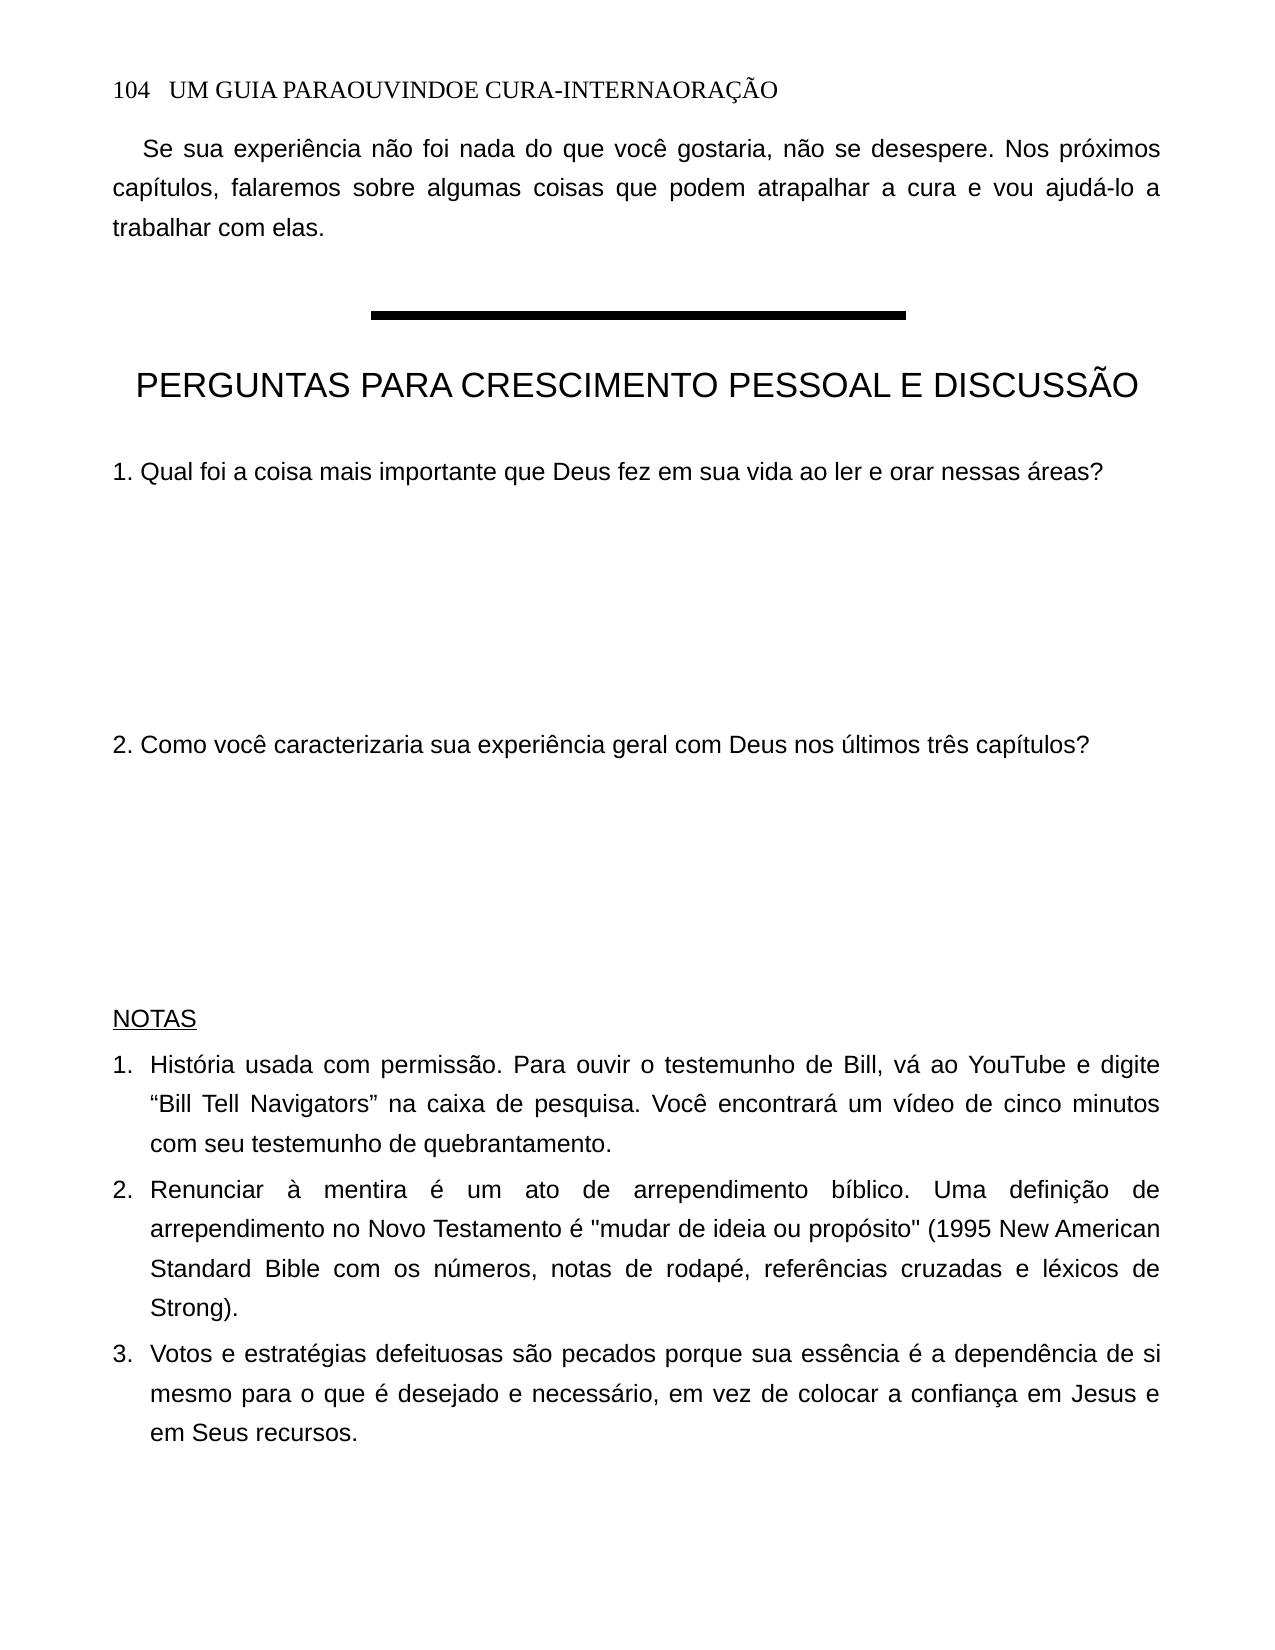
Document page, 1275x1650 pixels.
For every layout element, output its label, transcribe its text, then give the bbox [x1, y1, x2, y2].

list Votos e estratégias defeituosas são pecados porque sua essência é a dependência de si mesmo para o que é desejado e necessário, em vez de colocar a confiança em Jesus e em Seus recursos. [112, 1339, 1162, 1447]
text NOTAS [112, 1004, 1162, 1033]
text Se sua experiência não foi nada do que você gostaria, não se desespere. Nos próximos capítulos, falaremos sobre algumas coisas que podem atrapalhar a cura e vou ajudá-lo a trabalhar com elas. [112, 134, 1162, 242]
list História usada com permissão. Para ouvir o testemunho de Bill, vá ao YouTube e digite “Bill Tell Navigators” na caixa de pesquisa. Você encontrará um vídeo de cinco minutos com seu testemunho de quebrantamento. [112, 1050, 1162, 1158]
text 1. Qual foi a coisa mais importante que Deus fez em sua vida ao ler e orar nessas áreas? [112, 457, 1162, 485]
text 2. Como você caracterizaria sua experiência geral com Deus nos últimos três capítulos? [112, 730, 1162, 759]
list Renunciar à mentira é um ato de arrependimento bíblico. Uma definição de arrependimento no Novo Testamento é "mudar de ideia ou propósito" (1995 New American Standard Bible com os números, notas de rodapé, referências cruzadas e léxicos de Strong). [112, 1174, 1162, 1322]
subtitle PERGUNTAS PARA CRESCIMENTO PESSOAL E DISCUSSÃO [112, 365, 1162, 405]
